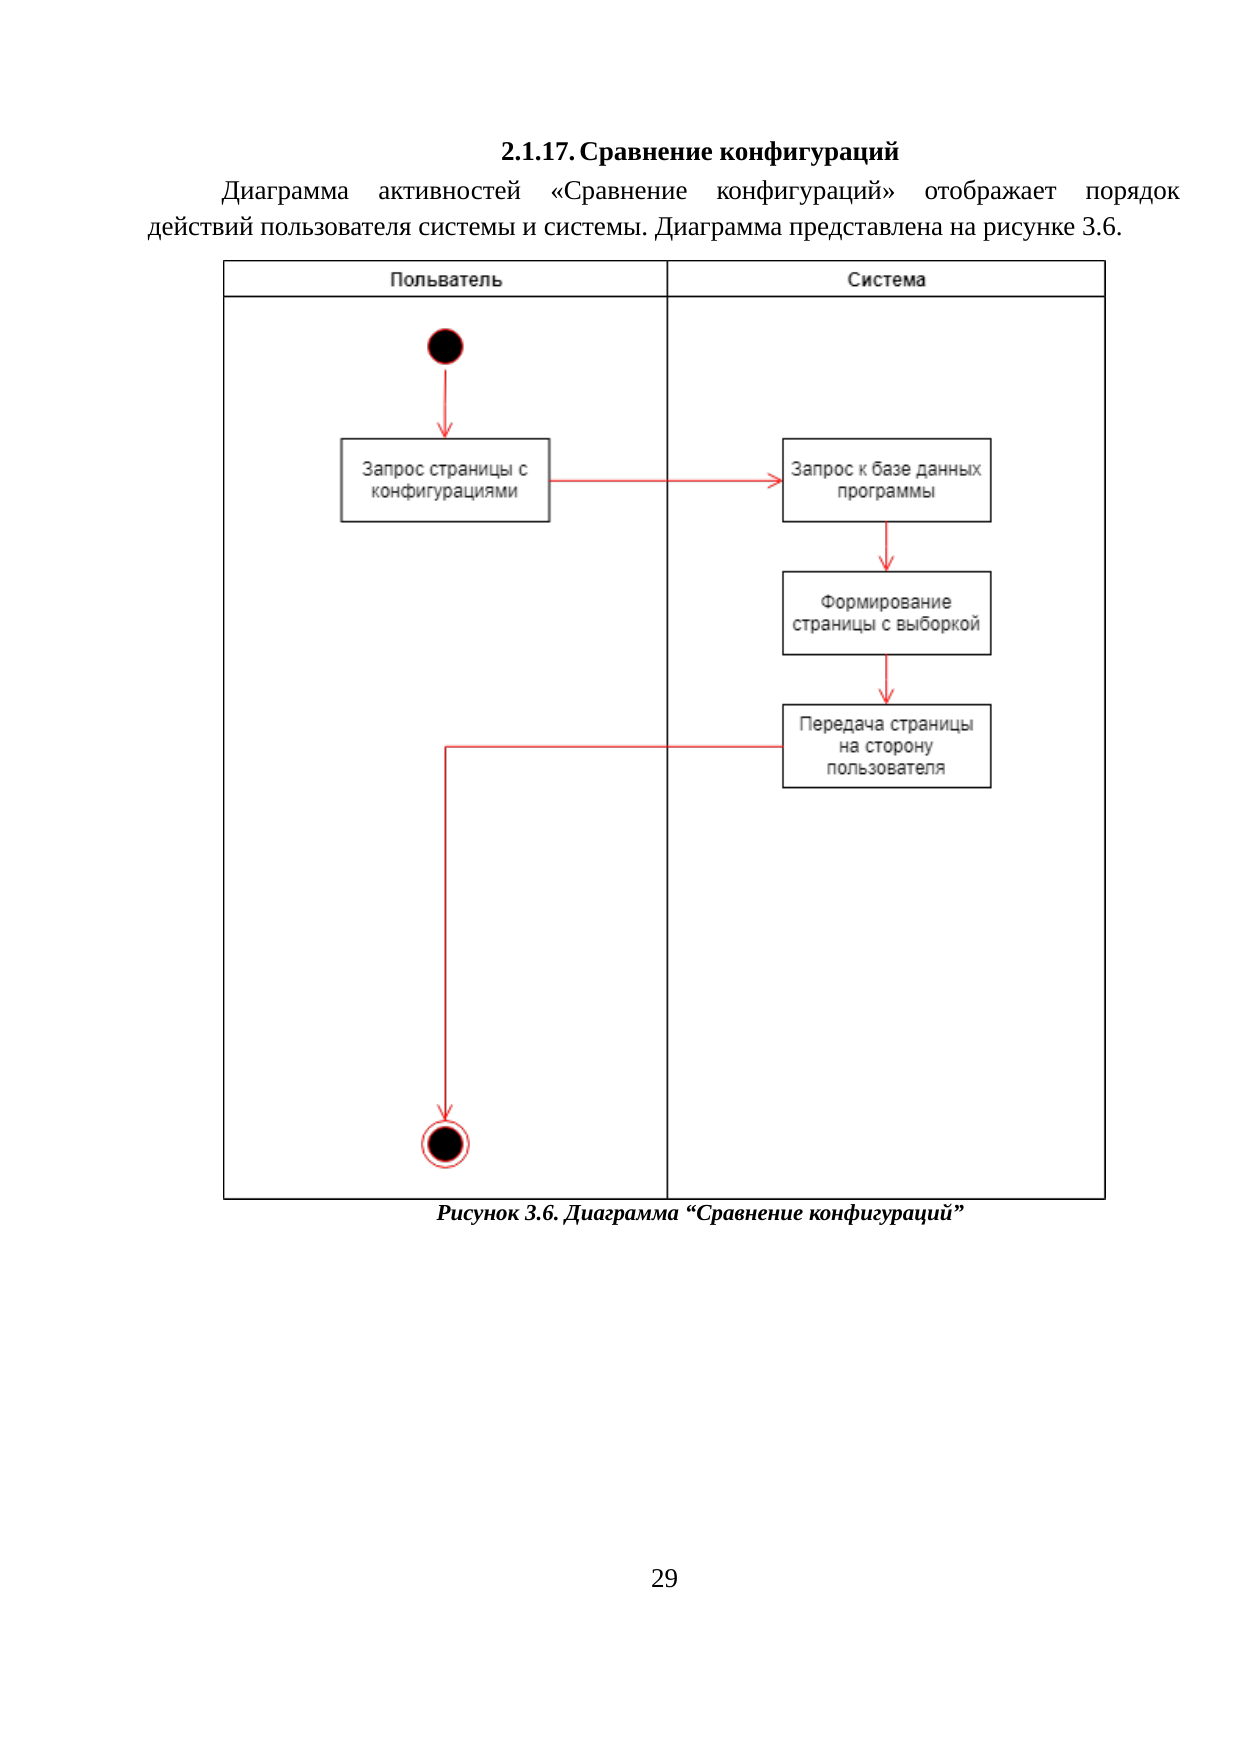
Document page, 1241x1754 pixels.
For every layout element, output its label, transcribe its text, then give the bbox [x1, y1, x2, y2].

picture [223, 260, 1106, 1200]
text Рисунок 3.6. Диаграмма “Сравнение конфигураций” [148, 1200, 1181, 1226]
subtitle Сравнение конфигураций [213, 135, 1181, 166]
text Диаграмма активностей «Сравнение конфигураций» отображает порядок действий пользователя системы и системы. Диаграмма представлена на рисунке 3.6. [148, 174, 1181, 241]
